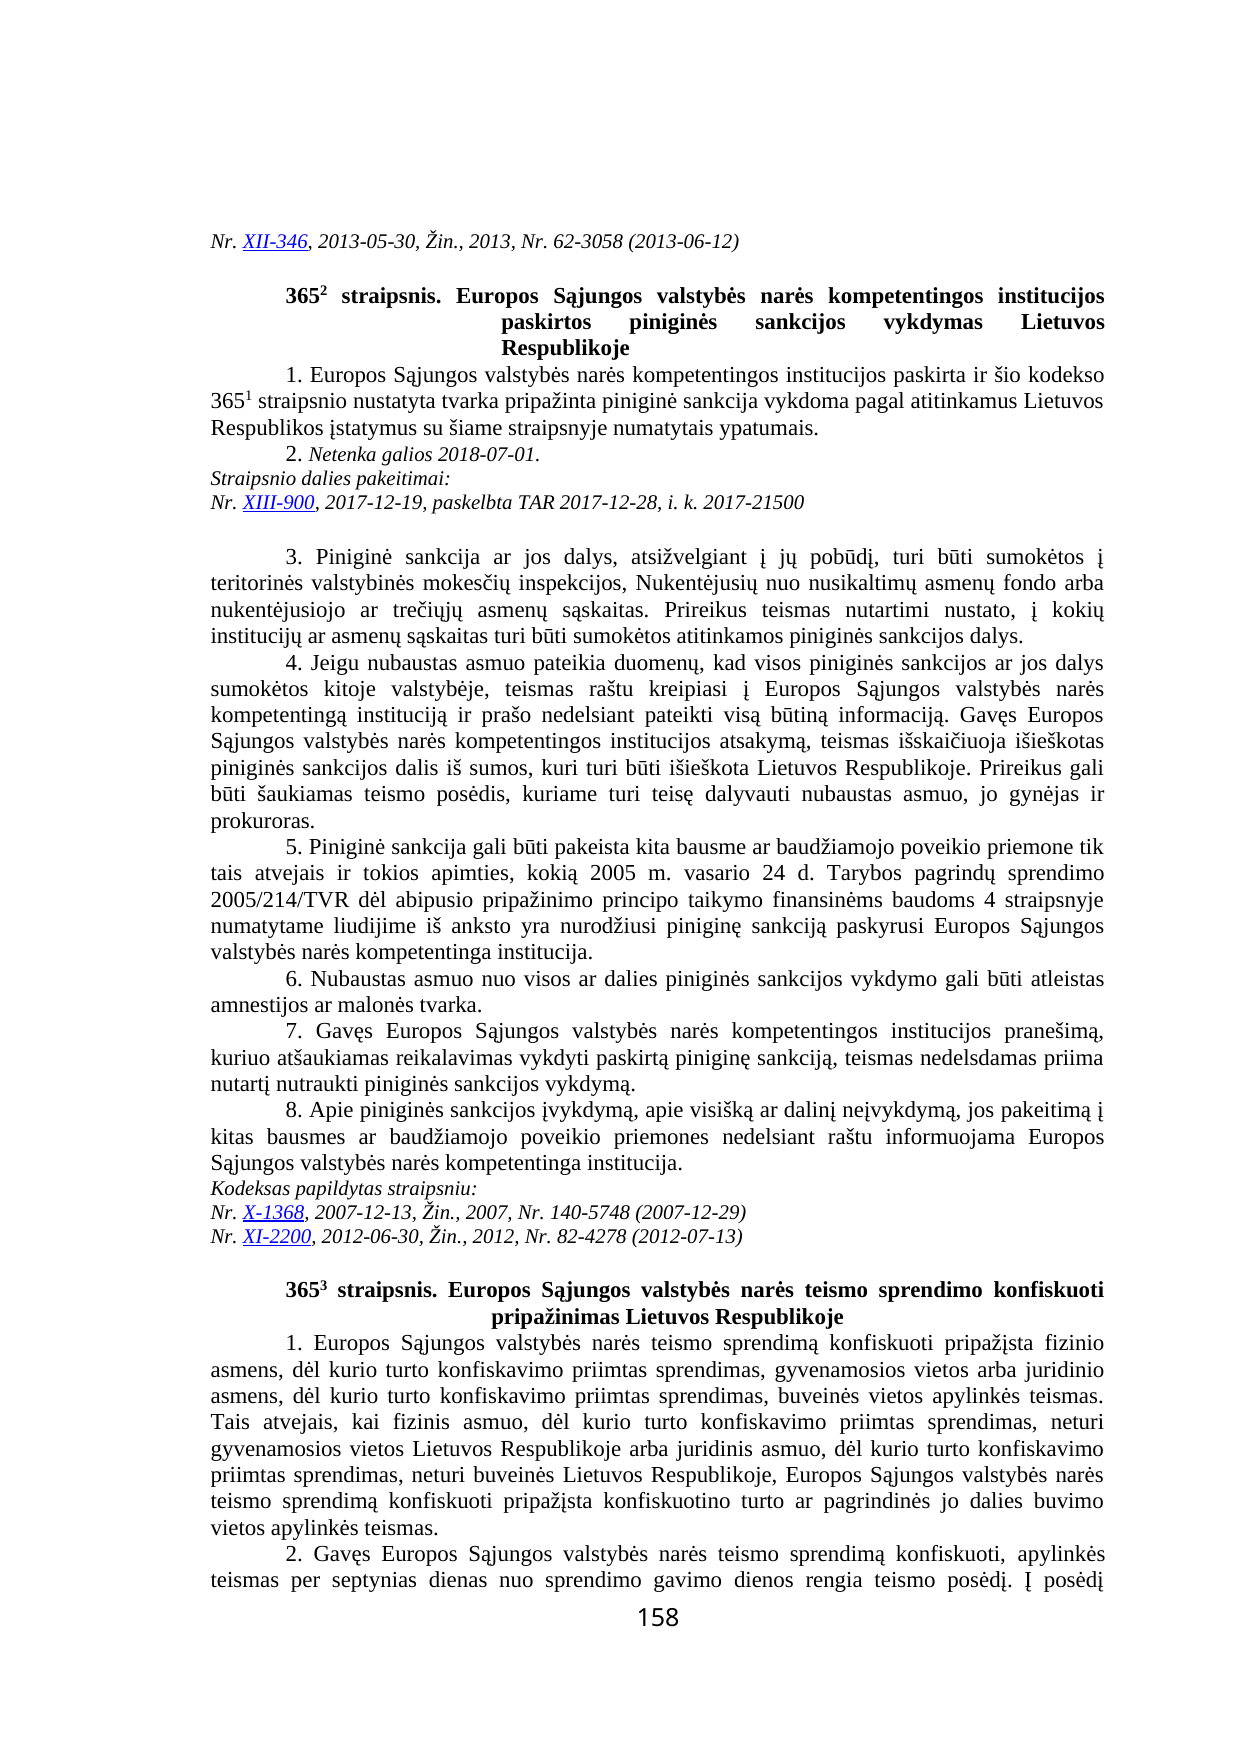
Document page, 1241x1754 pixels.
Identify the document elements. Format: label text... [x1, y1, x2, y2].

text 3. Piniginė sankcija ar jos dalys, atsižvelgiant į jų pobūdį, turi būti sumokėtos į teritorinės valstybinės mokesčių inspekcijos, Nukentėjusių nuo nusikaltimų asmenų fondo arba nukentėjusiojo ar trečiųjų asmenų sąskaitas. Prireikus teismas nutartimi nustato, į kokių institucijų ar asmenų sąskaitas turi būti sumokėtos atitinkamos piniginės sankcijos dalys. [210, 543, 1105, 648]
text 3653 straipsnis. Europos Sąjungos valstybės narės teismo sprendimo konfiskuoti pripažinimas Lietuvos Respublikoje [285, 1277, 1105, 1329]
text 3652 straipsnis. Europos Sąjungos valstybės narės kompetentingos institucijos paskirtos piniginės sankcijos vykdymas Lietuvos Respublikoje [285, 282, 1105, 361]
text Kodeksas papildytas straipsniu: [210, 1176, 1105, 1200]
text 7. Gavęs Europos Sąjungos valstybės narės kompetentingos institucijos pranešimą, kuriuo atšaukiamas reikalavimas vykdyti paskirtą piniginę sankciją, teismas nedelsdamas priima nutartį nutraukti piniginės sankcijos vykdymą. [210, 1017, 1105, 1097]
text Nr. XIII-900, 2017-12-19, paskelbta TAR 2017-12-28, i. k. 2017-21500 [210, 490, 1105, 514]
text 6. Nubaustas asmuo nuo visos ar dalies piniginės sankcijos vykdymo gali būti atleistas amnestijos ar malonės tvarka. [210, 965, 1105, 1017]
text Nr. XII-346, 2013-05-30, Žin., 2013, Nr. 62-3058 (2013-06-12) [210, 229, 1105, 253]
text Nr. XI-2200, 2012-06-30, Žin., 2012, Nr. 82-4278 (2012-07-13) [210, 1224, 1105, 1248]
text Nr. X-1368, 2007-12-13, Žin., 2007, Nr. 140-5748 (2007-12-29) [210, 1200, 1105, 1224]
text 2. Gavęs Europos Sąjungos valstybės narės teismo sprendimą konfiskuoti, apylinkės teismas per septynias dienas nuo sprendimo gavimo dienos rengia teismo posėdį. Į posėdį [210, 1540, 1105, 1593]
text 4. Jeigu nubaustas asmuo pateikia duomenų, kad visos piniginės sankcijos ar jos dalys sumokėtos kitoje valstybėje, teismas raštu kreipiasi į Europos Sąjungos valstybės narės kompetentingą instituciją ir prašo nedelsiant pateikti visą būtiną informaciją. Gavęs Europos Sąjungos valstybės narės kompetentingos institucijos atsakymą, teismas išskaičiuoja išieškotas piniginės sankcijos dalis iš sumos, kuri turi būti išieškota Lietuvos Respublikoje. Prireikus gali būti šaukiamas teismo posėdis, kuriame turi teisę dalyvauti nubaustas asmuo, jo gynėjas ir prokuroras. [210, 648, 1105, 833]
text 1. Europos Sąjungos valstybės narės kompetentingos institucijos paskirta ir šio kodekso 3651 straipsnio nustatyta tvarka pripažinta piniginė sankcija vykdoma pagal atitinkamus Lietuvos Respublikos įstatymus su šiame straipsnyje numatytais ypatumais. [210, 361, 1105, 440]
text 2. Netenka galios 2018-07-01. [210, 440, 1105, 466]
text 8. Apie piniginės sankcijos įvykdymą, apie visišką ar dalinį neįvykdymą, jos pakeitimą į kitas bausmes ar baudžiamojo poveikio priemones nedelsiant raštu informuojama Europos Sąjungos valstybės narės kompetentinga institucija. [210, 1097, 1105, 1176]
text 1. Europos Sąjungos valstybės narės teismo sprendimą konfiskuoti pripažįsta fizinio asmens, dėl kurio turto konfiskavimo priimtas sprendimas, gyvenamosios vietos arba juridinio asmens, dėl kurio turto konfiskavimo priimtas sprendimas, buveinės vietos apylinkės teismas. Tais atvejais, kai fizinis asmuo, dėl kurio turto konfiskavimo priimtas sprendimas, neturi gyvenamosios vietos Lietuvos Respublikoje arba juridinis asmuo, dėl kurio turto konfiskavimo priimtas sprendimas, neturi buveinės Lietuvos Respublikoje, Europos Sąjungos valstybės narės teismo sprendimą konfiskuoti pripažįsta konfiskuotino turto ar pagrindinės jo dalies buvimo vietos apylinkės teismas. [210, 1329, 1105, 1540]
text Straipsnio dalies pakeitimai: [210, 466, 1105, 490]
text 5. Piniginė sankcija gali būti pakeista kita bausme ar baudžiamojo poveikio priemone tik tais atvejais ir tokios apimties, kokią 2005 m. vasario 24 d. Tarybos pagrindų sprendimo 2005/214/TVR dėl abipusio pripažinimo principo taikymo finansinėms baudoms 4 straipsnyje numatytame liudijime iš anksto yra nurodžiusi piniginę sankciją paskyrusi Europos Sąjungos valstybės narės kompetentinga institucija. [210, 833, 1105, 965]
